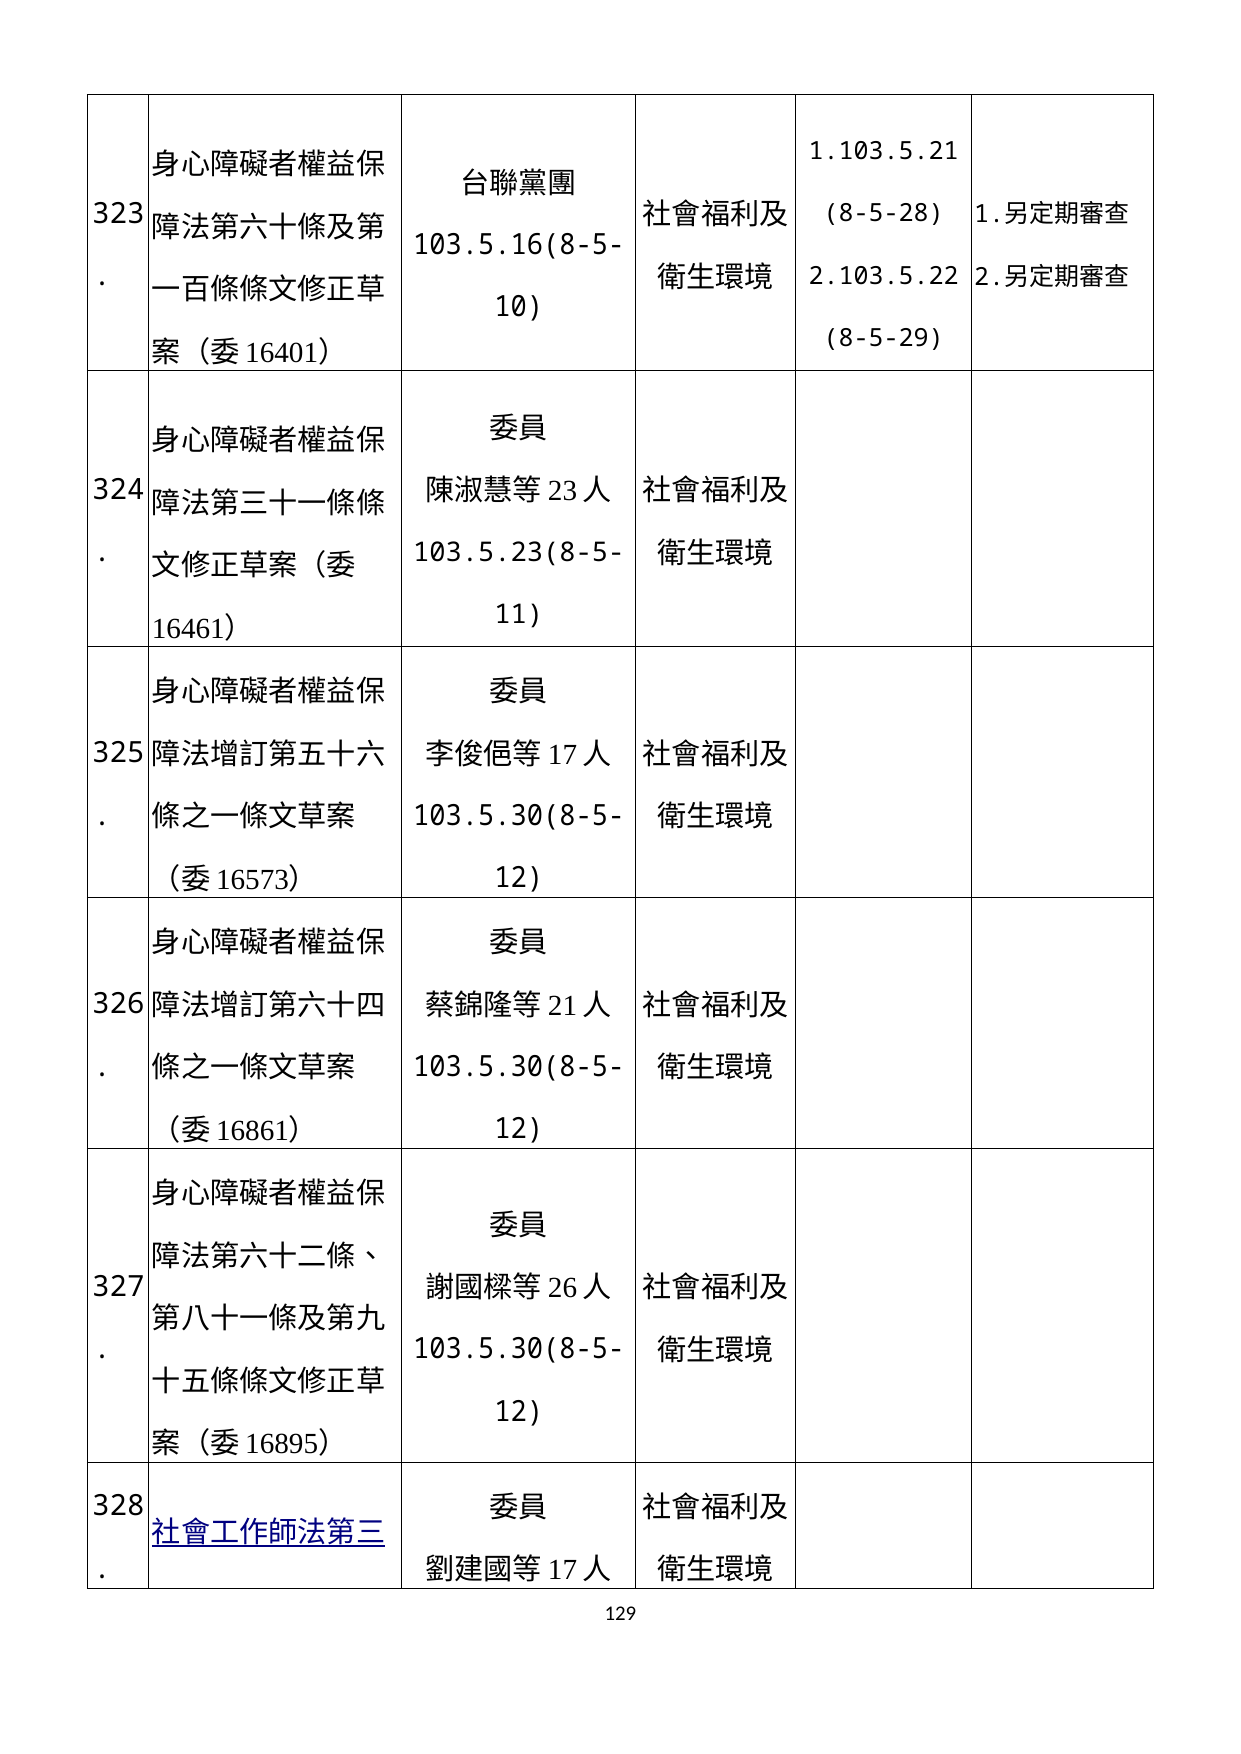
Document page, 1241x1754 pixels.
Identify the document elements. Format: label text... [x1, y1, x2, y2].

table_cell 身心障礙者權益保障法增訂第五十六條之一條文草案（委16573） [149, 647, 401, 897]
table_cell 委員 陳淑慧等23人103.5.23(8-5-11) [402, 371, 635, 646]
table_cell [88, 371, 148, 646]
table_cell [972, 898, 1153, 1148]
table_cell 社會福利及衛生環境 [636, 898, 795, 1148]
table_cell [796, 371, 971, 646]
table_cell 1.103.5.21 (8-5-28) 2.103.5.22 (8-5-29) [796, 95, 971, 370]
table_cell [88, 1463, 148, 1588]
table_cell [972, 371, 1153, 646]
table_cell [88, 647, 148, 897]
table_cell [972, 1463, 1153, 1588]
table_cell 委員 蔡錦隆等21人103.5.30(8-5-12) [402, 898, 635, 1148]
table_cell 社會福利及衛生環境 [636, 1463, 795, 1588]
table_cell 身心障礙者權益保障法第六十條及第一百條條文修正草案（委16401） [149, 95, 401, 370]
table_cell 身心障礙者權益保障法第三十一條條文修正草案（委16461） [149, 371, 401, 646]
table_cell [972, 647, 1153, 897]
table_cell [88, 1149, 148, 1462]
table_cell 社會福利及衛生環境 [636, 371, 795, 646]
table_cell [796, 1463, 971, 1588]
table_cell 社會工作師法第三 [149, 1463, 401, 1588]
table_cell 身心障礙者權益保障法增訂第六十四條之一條文草案（委16861） [149, 898, 401, 1148]
table_cell [972, 1149, 1153, 1462]
table_cell 委員 李俊俋等17人103.5.30(8-5-12) [402, 647, 635, 897]
table_cell 台聯黨團103.5.16(8-5-10) [402, 95, 635, 370]
table_cell [88, 898, 148, 1148]
table_cell [796, 647, 971, 897]
table_cell 社會福利及衛生環境 [636, 1149, 795, 1462]
table_cell [796, 1149, 971, 1462]
table_cell 社會福利及衛生環境 [636, 647, 795, 897]
table_cell [88, 95, 148, 370]
table_cell 1.另定期審查 2.另定期審查 [972, 95, 1153, 370]
table_cell 委員 謝國樑等26人103.5.30(8-5-12) [402, 1149, 635, 1462]
table_cell 委員 劉建國等17人 [402, 1463, 635, 1588]
table_cell 社會福利及衛生環境 [636, 95, 795, 370]
table_cell [796, 898, 971, 1148]
table_cell 身心障礙者權益保障法第六十二條、第八十一條及第九十五條條文修正草案（委16895） [149, 1149, 401, 1462]
